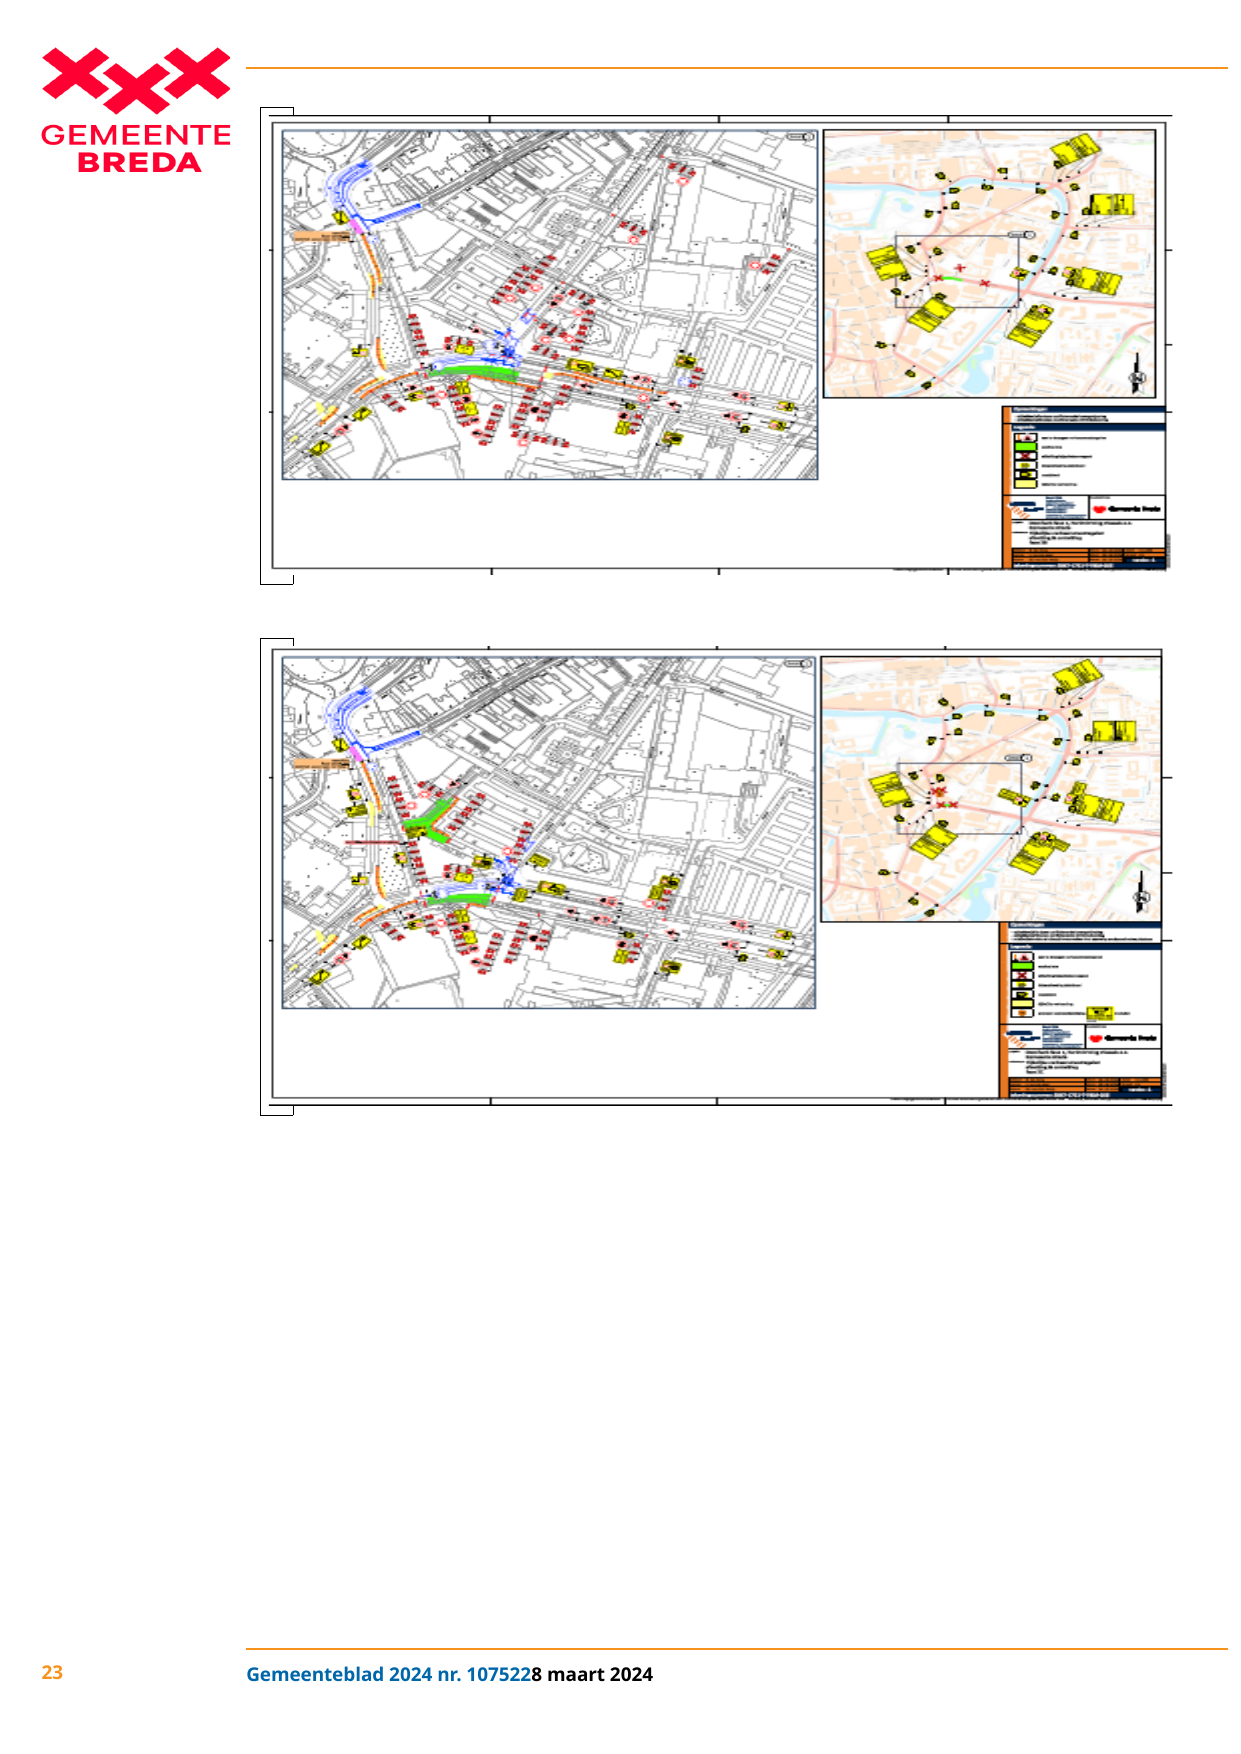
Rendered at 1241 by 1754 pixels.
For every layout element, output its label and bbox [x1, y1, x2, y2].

picture [41, 47, 231, 172]
picture [268, 646, 1173, 1106]
picture [268, 115, 1173, 575]
